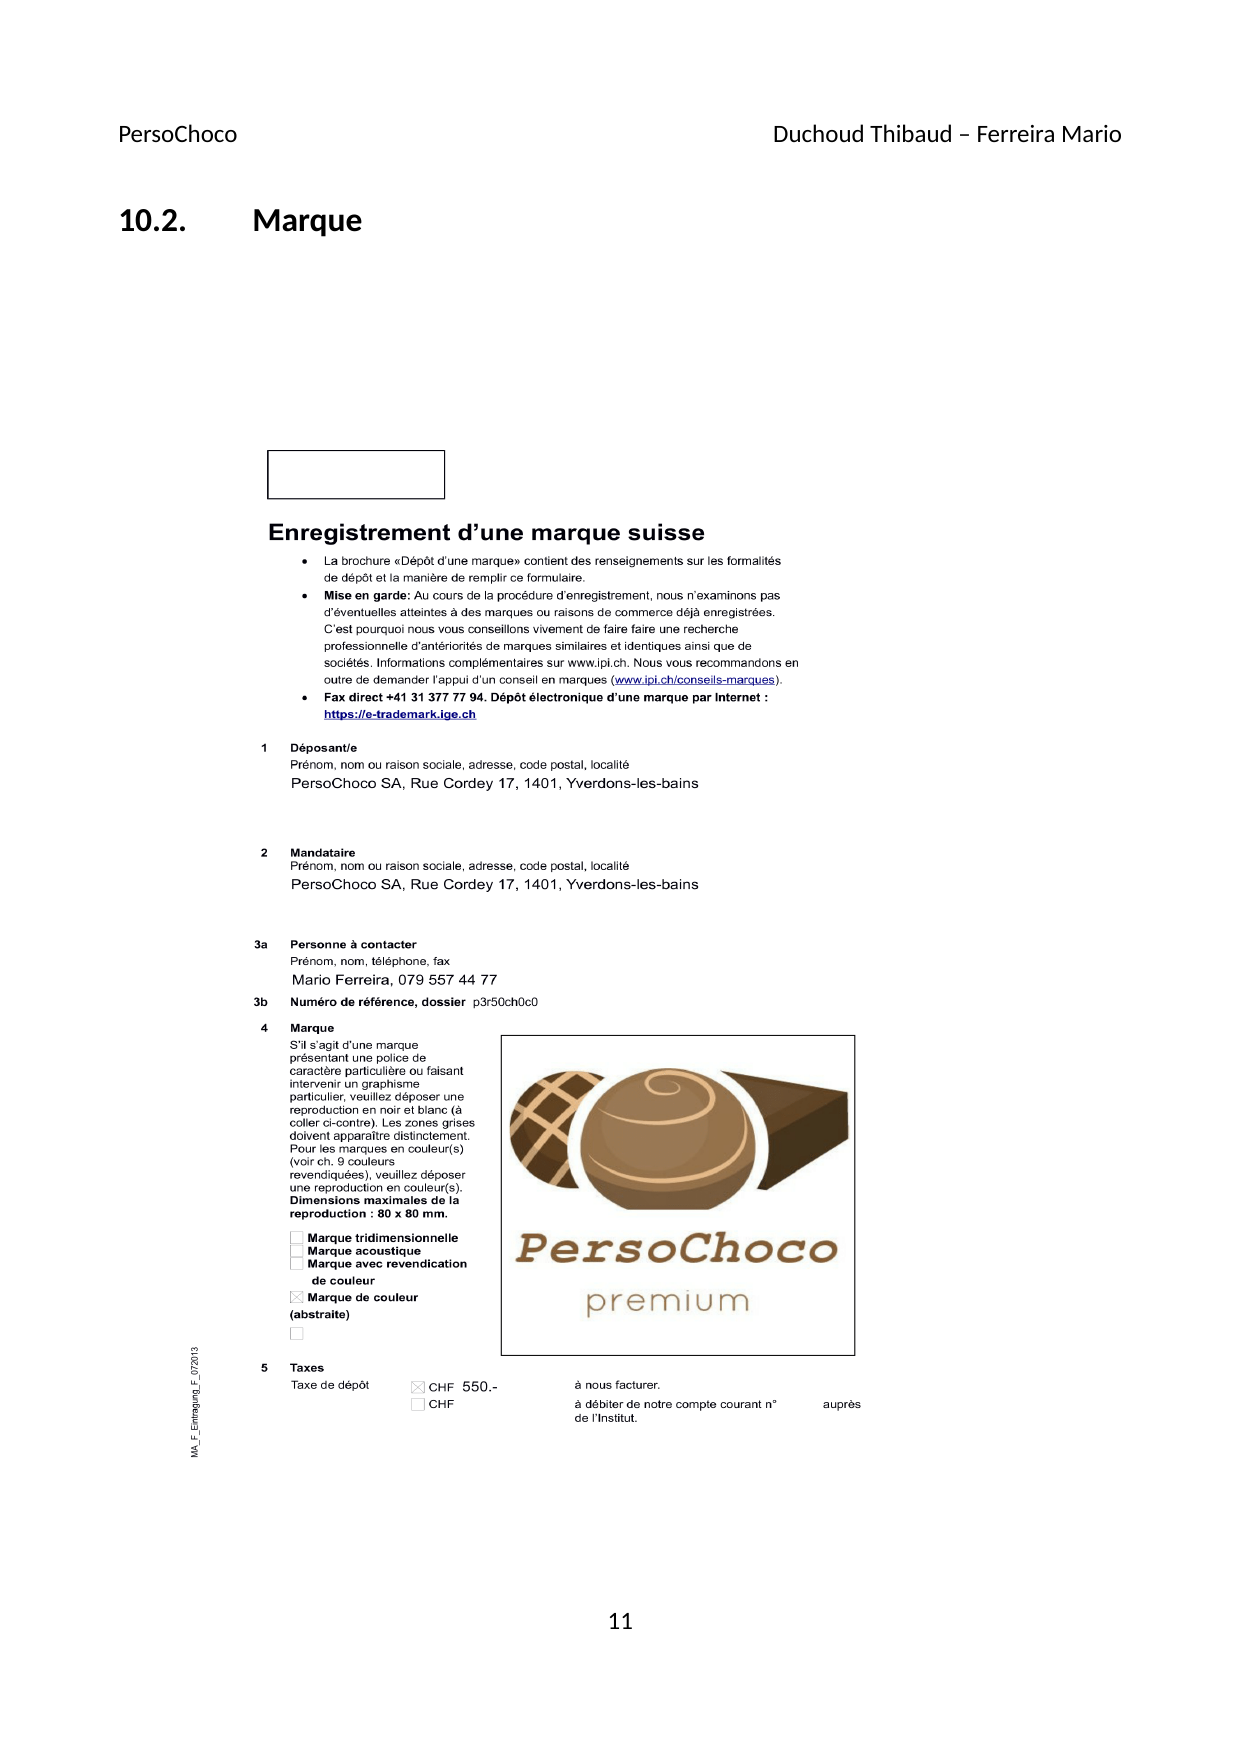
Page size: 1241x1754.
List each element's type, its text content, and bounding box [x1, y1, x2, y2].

picture [157, 290, 1084, 1477]
subtitle Marque [118, 199, 1122, 240]
